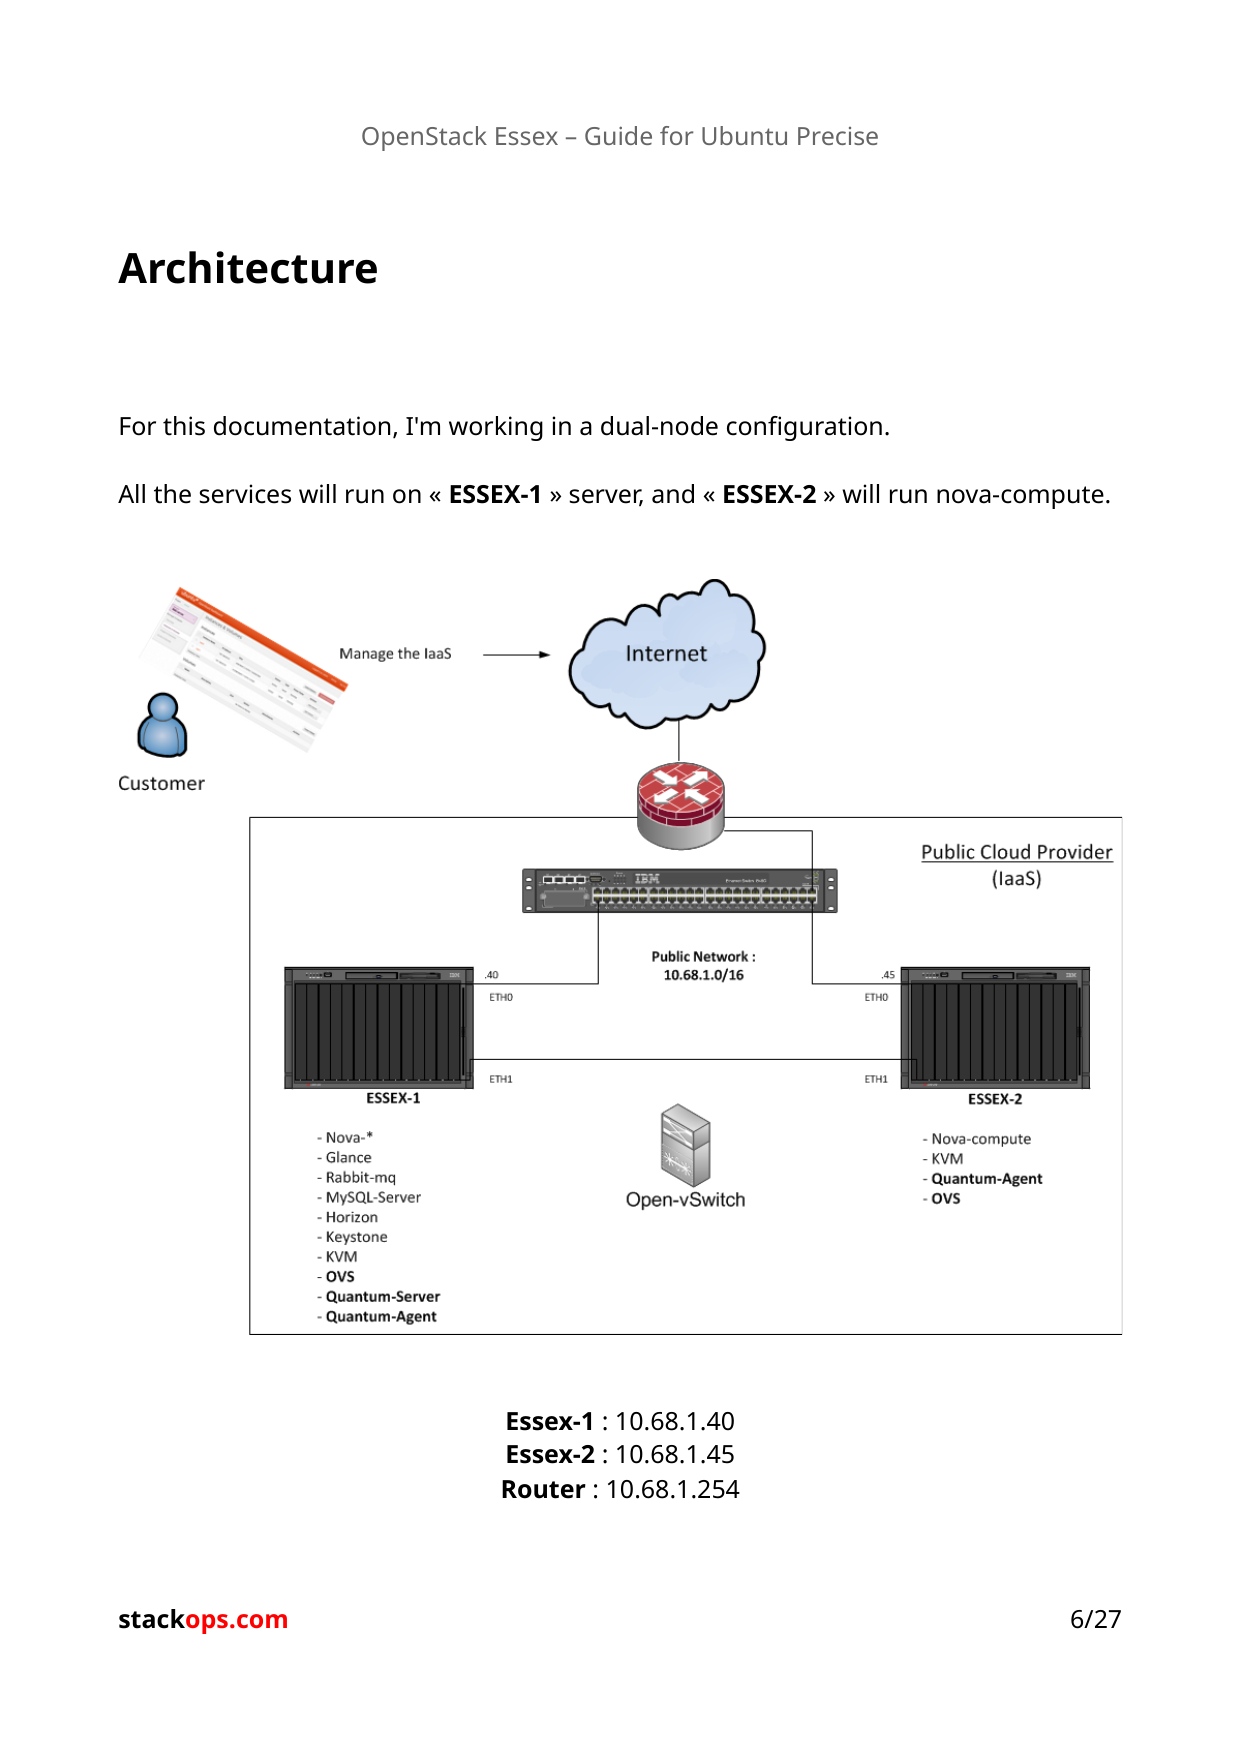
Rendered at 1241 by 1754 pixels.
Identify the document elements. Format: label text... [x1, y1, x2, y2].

text Essex-1 : 10.68.1.40 [118, 1403, 1122, 1437]
text For this documentation, I'm working in a dual-node configuration. [118, 409, 1122, 443]
text All the services will run on « ESSEX-1 » server, and « ESSEX-2 » will run nova-compute. [118, 477, 1122, 511]
text Architecture [118, 238, 1122, 295]
text Router : 10.68.1.254 [118, 1471, 1122, 1505]
picture [118, 579, 1123, 1335]
text Essex-2 : 10.68.1.45 [118, 1437, 1122, 1471]
